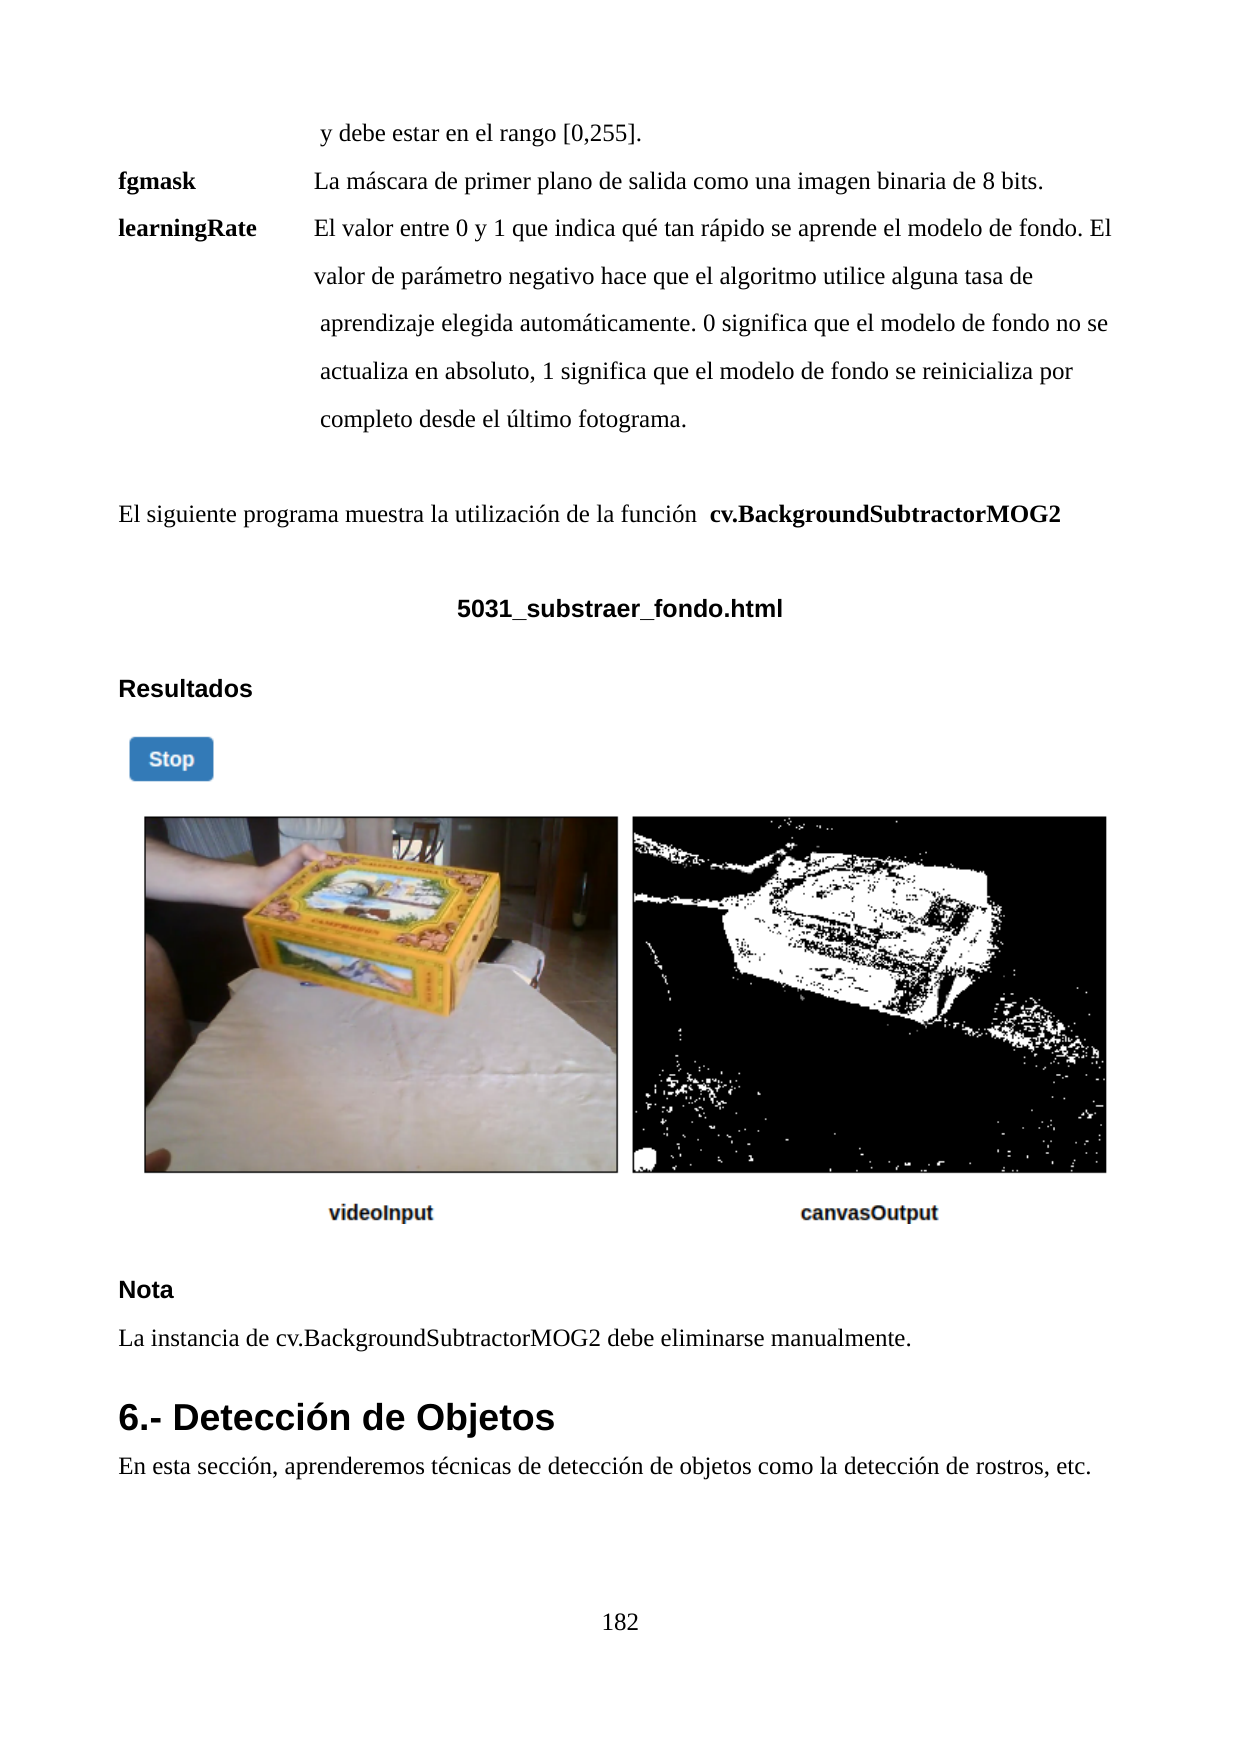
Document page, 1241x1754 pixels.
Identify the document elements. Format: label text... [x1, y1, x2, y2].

text Resultados [118, 674, 1122, 703]
text En esta sección, aprenderemos técnicas de detección de objetos como la detección de rostros, etc. [118, 1451, 1122, 1480]
text aprendizaje elegida automáticamente. 0 significa que el modelo de fondo no se [118, 308, 1122, 337]
text El siguiente programa muestra la utilización de la función cv.BackgroundSubtractorMOG2 [118, 499, 1122, 528]
text actualiza en absoluto, 1 significa que el modelo de fondo se reinicializa por [118, 356, 1122, 385]
text learningRate El valor entre 0 y 1 que indica qué tan rápido se aprende el modelo de fondo. El [118, 213, 1122, 242]
text y debe estar en el rango [0,255]. [118, 118, 1122, 147]
picture [122, 722, 1119, 1224]
text Nota [118, 1275, 1122, 1304]
text 5031_substraer_fondo.html [118, 594, 1122, 623]
text valor de parámetro negativo hace que el algoritmo utilice alguna tasa de [118, 261, 1122, 290]
text completo desde el último fotograma. [118, 404, 1122, 432]
text fgmask La máscara de primer plano de salida como una imagen binaria de 8 bits. [118, 166, 1122, 194]
text La instancia de cv.BackgroundSubtractorMOG2 debe eliminarse manualmente. [118, 1323, 1122, 1352]
subtitle Detección de Objetos [118, 1396, 1122, 1439]
